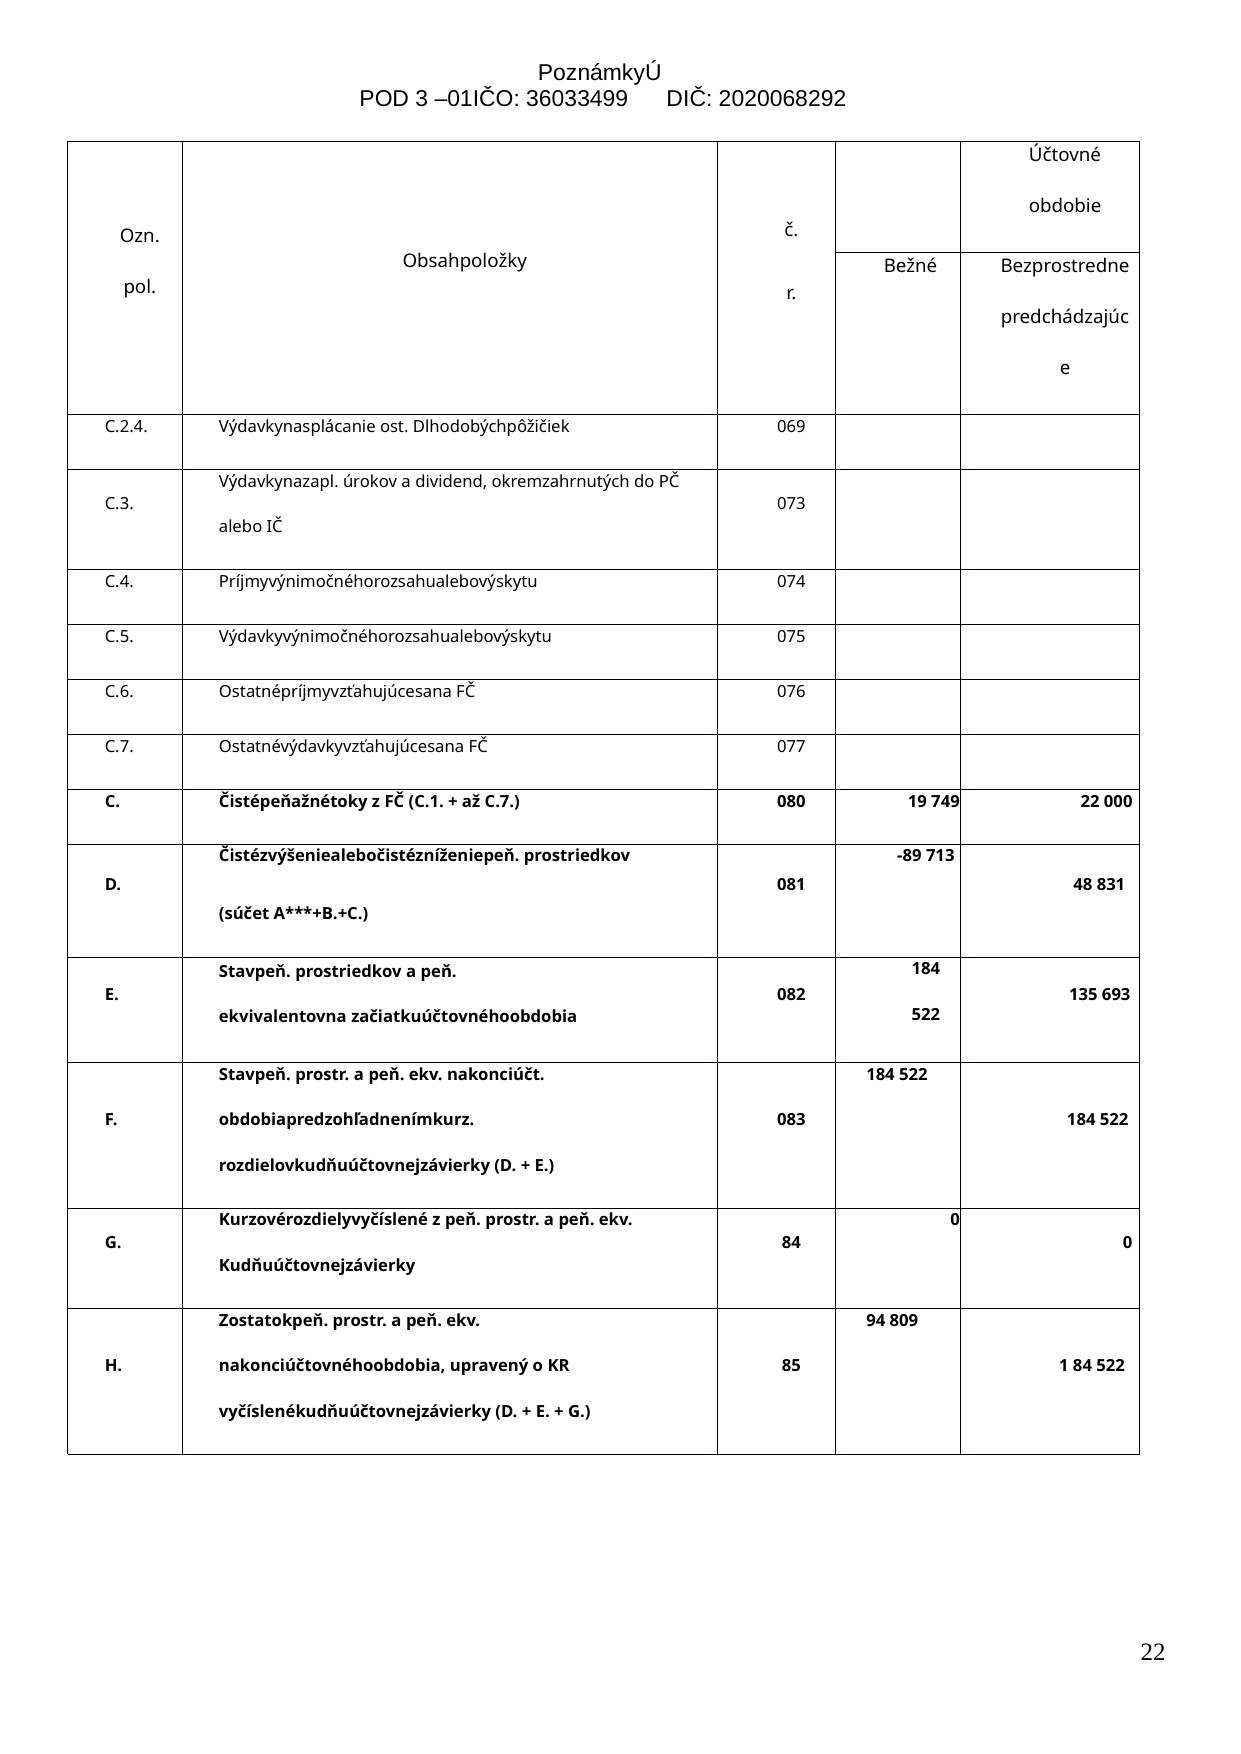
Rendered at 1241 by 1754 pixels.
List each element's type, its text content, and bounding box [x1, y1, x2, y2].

table_cell [1203, 956, 1240, 1062]
table_cell [1140, 1208, 1203, 1308]
table_cell [1140, 414, 1203, 469]
table_cell [836, 570, 960, 624]
table_header č. r. [718, 142, 835, 414]
table_cell 0 [961, 1209, 1139, 1308]
table_cell [1203, 1308, 1240, 1453]
table_cell [1203, 252, 1240, 414]
table_cell [1203, 1208, 1240, 1308]
table_cell 19 749 [836, 790, 960, 843]
table_cell [1140, 734, 1203, 789]
table_cell [1140, 789, 1203, 843]
table_cell H. [68, 1309, 182, 1453]
table_cell Ostatnévýdavkyvzťahujúcesana FČ [183, 735, 717, 789]
table_cell G. [68, 1209, 182, 1308]
table_cell [1140, 569, 1203, 624]
table_header [1140, 141, 1203, 252]
table_cell [1203, 569, 1240, 624]
table_cell [1203, 414, 1240, 469]
table_cell 077 [718, 735, 835, 789]
table_cell 135 693 [961, 958, 1139, 1062]
table_cell [1140, 469, 1203, 569]
table_cell Výdavkynazapl. úrokov a dividend, okremzahrnutých do PČ alebo IČ [183, 470, 717, 569]
table_cell [1140, 1308, 1203, 1453]
table_cell 48 831 [961, 845, 1139, 956]
table_cell [1203, 1062, 1240, 1207]
table_cell C.6. [68, 680, 182, 734]
table_cell [961, 470, 1139, 569]
table_cell Výdavkynasplácanie ost. Dlhodobýchpôžičiek [183, 415, 717, 469]
table_cell 082 [718, 958, 835, 1062]
table_cell Čistépeňažnétoky z FČ (C.1. + až C.7.) [183, 790, 717, 843]
table_header Ozn. pol. [68, 142, 182, 414]
table_cell 84 [718, 1209, 835, 1308]
table_cell F. [68, 1063, 182, 1207]
table_cell Čistézvýšeniealebočistézníženiepeň. prostriedkov (súčet A***+B.+C.) [183, 845, 717, 956]
table_cell 184 522 [961, 1063, 1139, 1207]
table_cell 184 522 [836, 958, 960, 1062]
table_cell [1140, 679, 1203, 734]
table_cell [836, 415, 960, 469]
table_cell Príjmyvýnimočnéhorozsahualebovýskytu [183, 570, 717, 624]
table_cell C.4. [68, 570, 182, 624]
table_cell 076 [718, 680, 835, 734]
table_header [1203, 141, 1240, 252]
table_cell 075 [718, 625, 835, 679]
table_cell 069 [718, 415, 835, 469]
table_cell [961, 735, 1139, 789]
table_cell [836, 625, 960, 679]
table_cell Bezprostredne predchádzajúce [961, 253, 1139, 414]
table_cell 0 [836, 1209, 960, 1308]
table_cell [961, 680, 1139, 734]
table_cell C.7. [68, 735, 182, 789]
table_cell Zostatokpeň. prostr. a peň. ekv. nakonciúčtovnéhoobdobia, upravený o KR vyčíslenékudňuúčtovnejzávierky (D. + E. + G.) [183, 1309, 717, 1453]
table_cell 080 [718, 790, 835, 843]
table_cell C.2.4. [68, 415, 182, 469]
table_cell Bežné [836, 253, 960, 414]
table_cell D. [68, 845, 182, 956]
table_header Účtovné obdobie [961, 142, 1139, 252]
table_header [836, 142, 960, 252]
table_cell [836, 680, 960, 734]
table_cell Stavpeň. prostriedkov a peň. ekvivalentovna začiatkuúčtovnéhoobdobia [183, 958, 717, 1062]
table_cell 22 000 [961, 790, 1139, 843]
table_cell [1140, 252, 1203, 414]
table_cell [1203, 469, 1240, 569]
table_cell [961, 570, 1139, 624]
table_cell [1140, 1062, 1203, 1207]
table_cell [1203, 844, 1240, 956]
table_cell [836, 735, 960, 789]
table_cell 073 [718, 470, 835, 569]
table_cell [961, 415, 1139, 469]
table_header Obsahpoložky [183, 142, 717, 414]
table_cell Ostatnépríjmyvzťahujúcesana FČ [183, 680, 717, 734]
table_cell 85 [718, 1309, 835, 1453]
table_cell Výdavkyvýnimočnéhorozsahualebovýskytu [183, 625, 717, 679]
table_cell E. [68, 958, 182, 1062]
table_cell [1203, 734, 1240, 789]
table_cell C.3. [68, 470, 182, 569]
table_cell [1203, 679, 1240, 734]
table_cell Kurzovérozdielyvyčíslené z peň. prostr. a peň. ekv. Kudňuúčtovnejzávierky [183, 1209, 717, 1308]
table_cell C. [68, 790, 182, 843]
table_cell [1203, 624, 1240, 679]
table_cell [1140, 844, 1203, 956]
table_cell [1203, 789, 1240, 843]
table_cell Stavpeň. prostr. a peň. ekv. nakonciúčt. obdobiapredzohľadnenímkurz. rozdielovkudňuúčtovnejzávierky (D. + E.) [183, 1063, 717, 1207]
table_cell 074 [718, 570, 835, 624]
table_cell 083 [718, 1063, 835, 1207]
table_cell -89 713 [836, 845, 960, 956]
table_cell 184 522 [836, 1063, 960, 1207]
table_cell 1 84 522 [961, 1309, 1139, 1453]
table_cell 94 809 [836, 1309, 960, 1453]
table_cell [836, 470, 960, 569]
table_cell [1140, 956, 1203, 1062]
table_cell 081 [718, 845, 835, 956]
table_cell [1140, 624, 1203, 679]
table_cell [961, 625, 1139, 679]
table_cell C.5. [68, 625, 182, 679]
